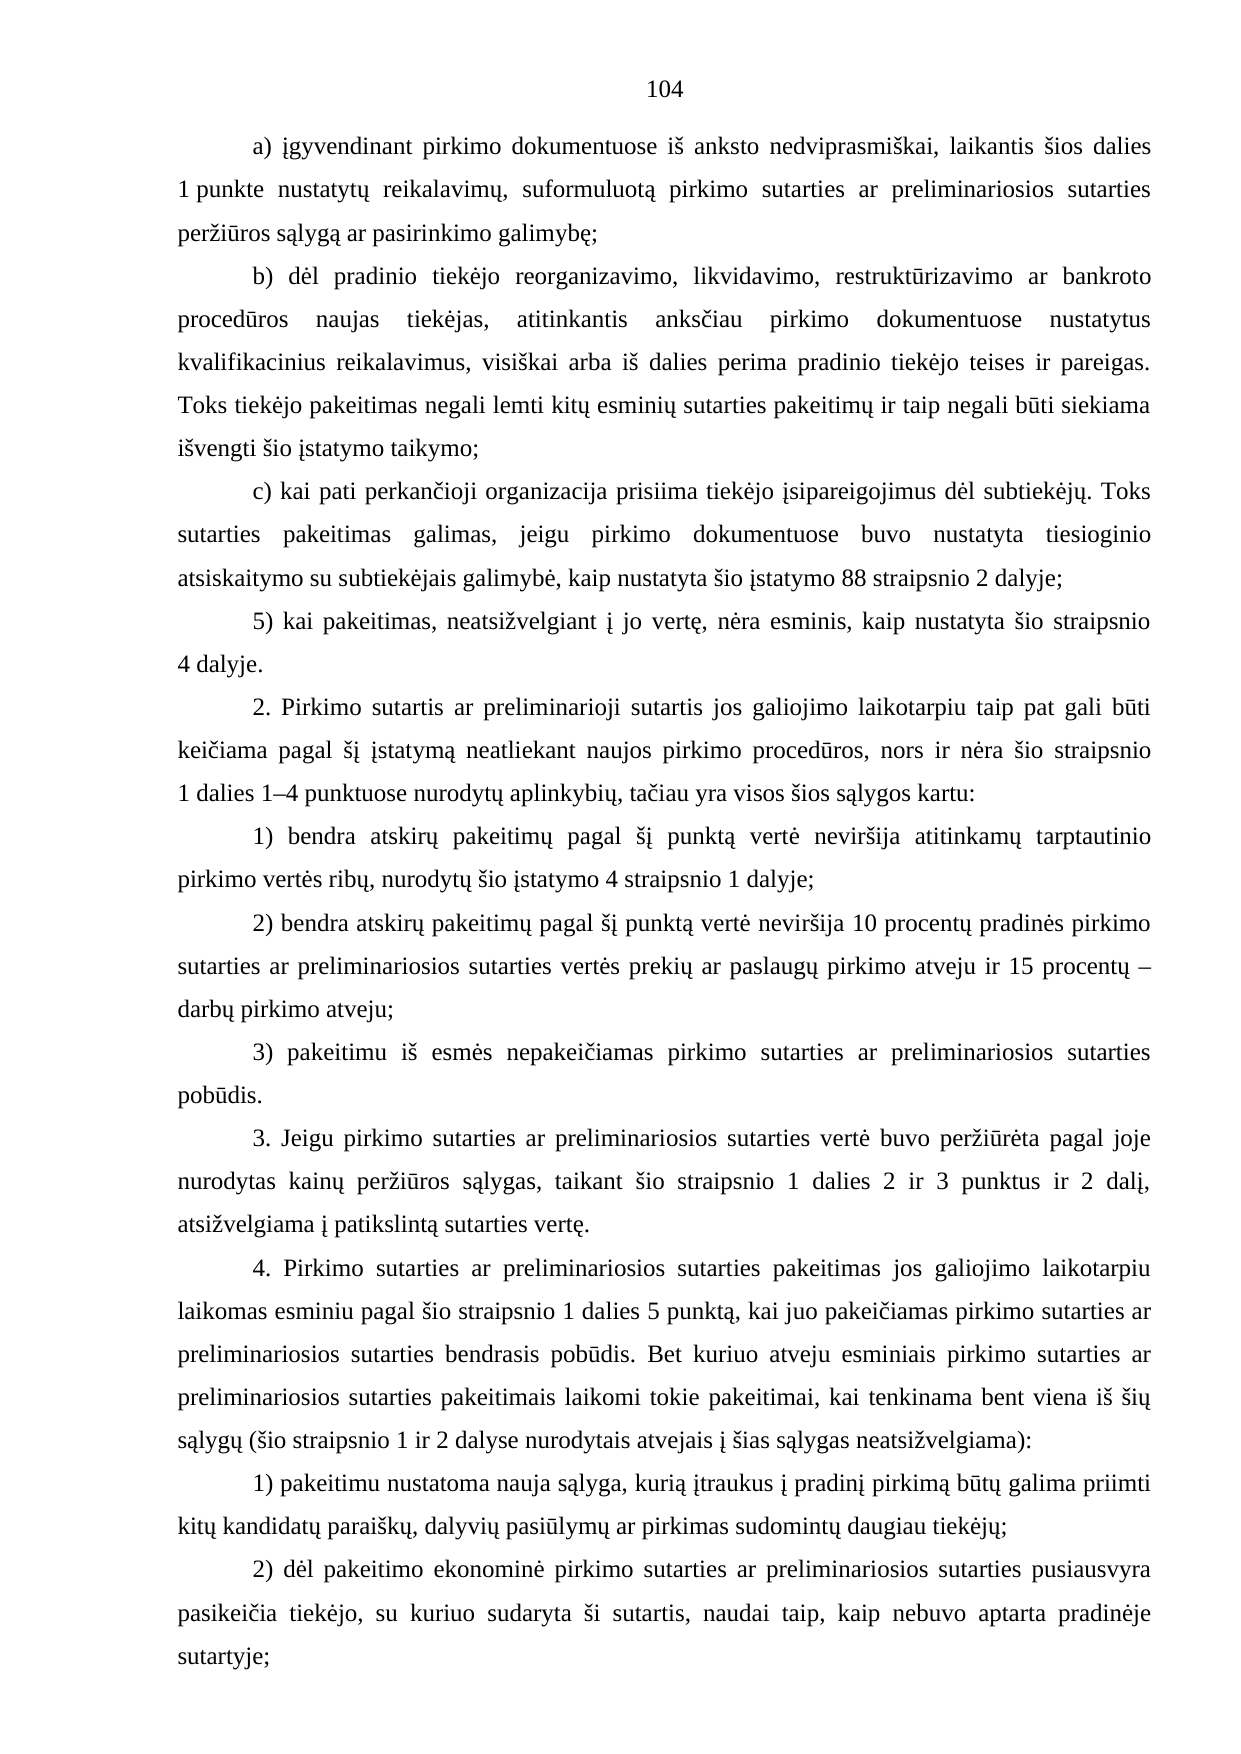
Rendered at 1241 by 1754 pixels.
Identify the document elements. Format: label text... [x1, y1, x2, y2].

text 1) pakeitimu nustatoma nauja sąlyga, kurią įtraukus į pradinį pirkimą būtų galima priimti kitų kandidatų paraiškų, dalyvių pasiūlymų ar pirkimas sudomintų daugiau tiekėjų; [177, 1468, 1152, 1540]
text 5) kai pakeitimas, neatsižvelgiant į jo vertę, nėra esminis, kaip nustatyta šio straipsnio 4 dalyje. [177, 606, 1152, 678]
text 2) dėl pakeitimo ekonominė pirkimo sutarties ar preliminariosios sutarties pusiausvyra pasikeičia tiekėjo, su kuriuo sudaryta ši sutartis, naudai taip, kaip nebuvo aptarta pradinėje sutartyje; [177, 1554, 1152, 1669]
text c) kai pati perkančioji organizacija prisiima tiekėjo įsipareigojimus dėl subtiekėjų. Toks sutarties pakeitimas galimas, jeigu pirkimo dokumentuose buvo nustatyta tiesioginio atsiskaitymo su subtiekėjais galimybė, kaip nustatyta šio įstatymo 88 straipsnio 2 dalyje; [177, 476, 1152, 591]
text 3. Jeigu pirkimo sutarties ar preliminariosios sutarties vertė buvo peržiūrėta pagal joje nurodytas kainų peržiūros sąlygas, taikant šio straipsnio 1 dalies 2 ir 3 punktus ir 2 dalį, atsižvelgiama į patikslintą sutarties vertę. [177, 1123, 1152, 1238]
text b) dėl pradinio tiekėjo reorganizavimo, likvidavimo, restruktūrizavimo ar bankroto procedūros naujas tiekėjas, atitinkantis anksčiau pirkimo dokumentuose nustatytus kvalifikacinius reikalavimus, visiškai arba iš dalies perima pradinio tiekėjo teises ir pareigas. Toks tiekėjo pakeitimas negali lemti kitų esminių sutarties pakeitimų ir taip negali būti siekiama išvengti šio įstatymo taikymo; [177, 261, 1152, 462]
text 1) bendra atskirų pakeitimų pagal šį punktą vertė neviršija atitinkamų tarptautinio pirkimo vertės ribų, nurodytų šio įstatymo 4 straipsnio 1 dalyje; [177, 821, 1152, 893]
text 3) pakeitimu iš esmės nepakeičiamas pirkimo sutarties ar preliminariosios sutarties pobūdis. [177, 1037, 1152, 1109]
text 2. Pirkimo sutartis ar preliminarioji sutartis jos galiojimo laikotarpiu taip pat gali būti keičiama pagal šį įstatymą neatliekant naujos pirkimo procedūros, nors ir nėra šio straipsnio 1 dalies 1–4 punktuose nurodytų aplinkybių, tačiau yra visos šios sąlygos kartu: [177, 692, 1152, 807]
text 4. Pirkimo sutarties ar preliminariosios sutarties pakeitimas jos galiojimo laikotarpiu laikomas esminiu pagal šio straipsnio 1 dalies 5 punktą, kai juo pakeičiamas pirkimo sutarties ar preliminariosios sutarties bendrasis pobūdis. Bet kuriuo atveju esminiais pirkimo sutarties ar preliminariosios sutarties pakeitimais laikomi tokie pakeitimai, kai tenkinama bent viena iš šių sąlygų (šio straipsnio 1 ir 2 dalyse nurodytais atvejais į šias sąlygas neatsižvelgiama): [177, 1253, 1152, 1454]
text a) įgyvendinant pirkimo dokumentuose iš anksto nedviprasmiškai, laikantis šios dalies 1 punkte nustatytų reikalavimų, suformuluotą pirkimo sutarties ar preliminariosios sutarties peržiūros sąlygą ar pasirinkimo galimybę; [177, 131, 1152, 246]
text 2) bendra atskirų pakeitimų pagal šį punktą vertė neviršija 10 procentų pradinės pirkimo sutarties ar preliminariosios sutarties vertės prekių ar paslaugų pirkimo atveju ir 15 procentų – darbų pirkimo atveju; [177, 908, 1152, 1023]
